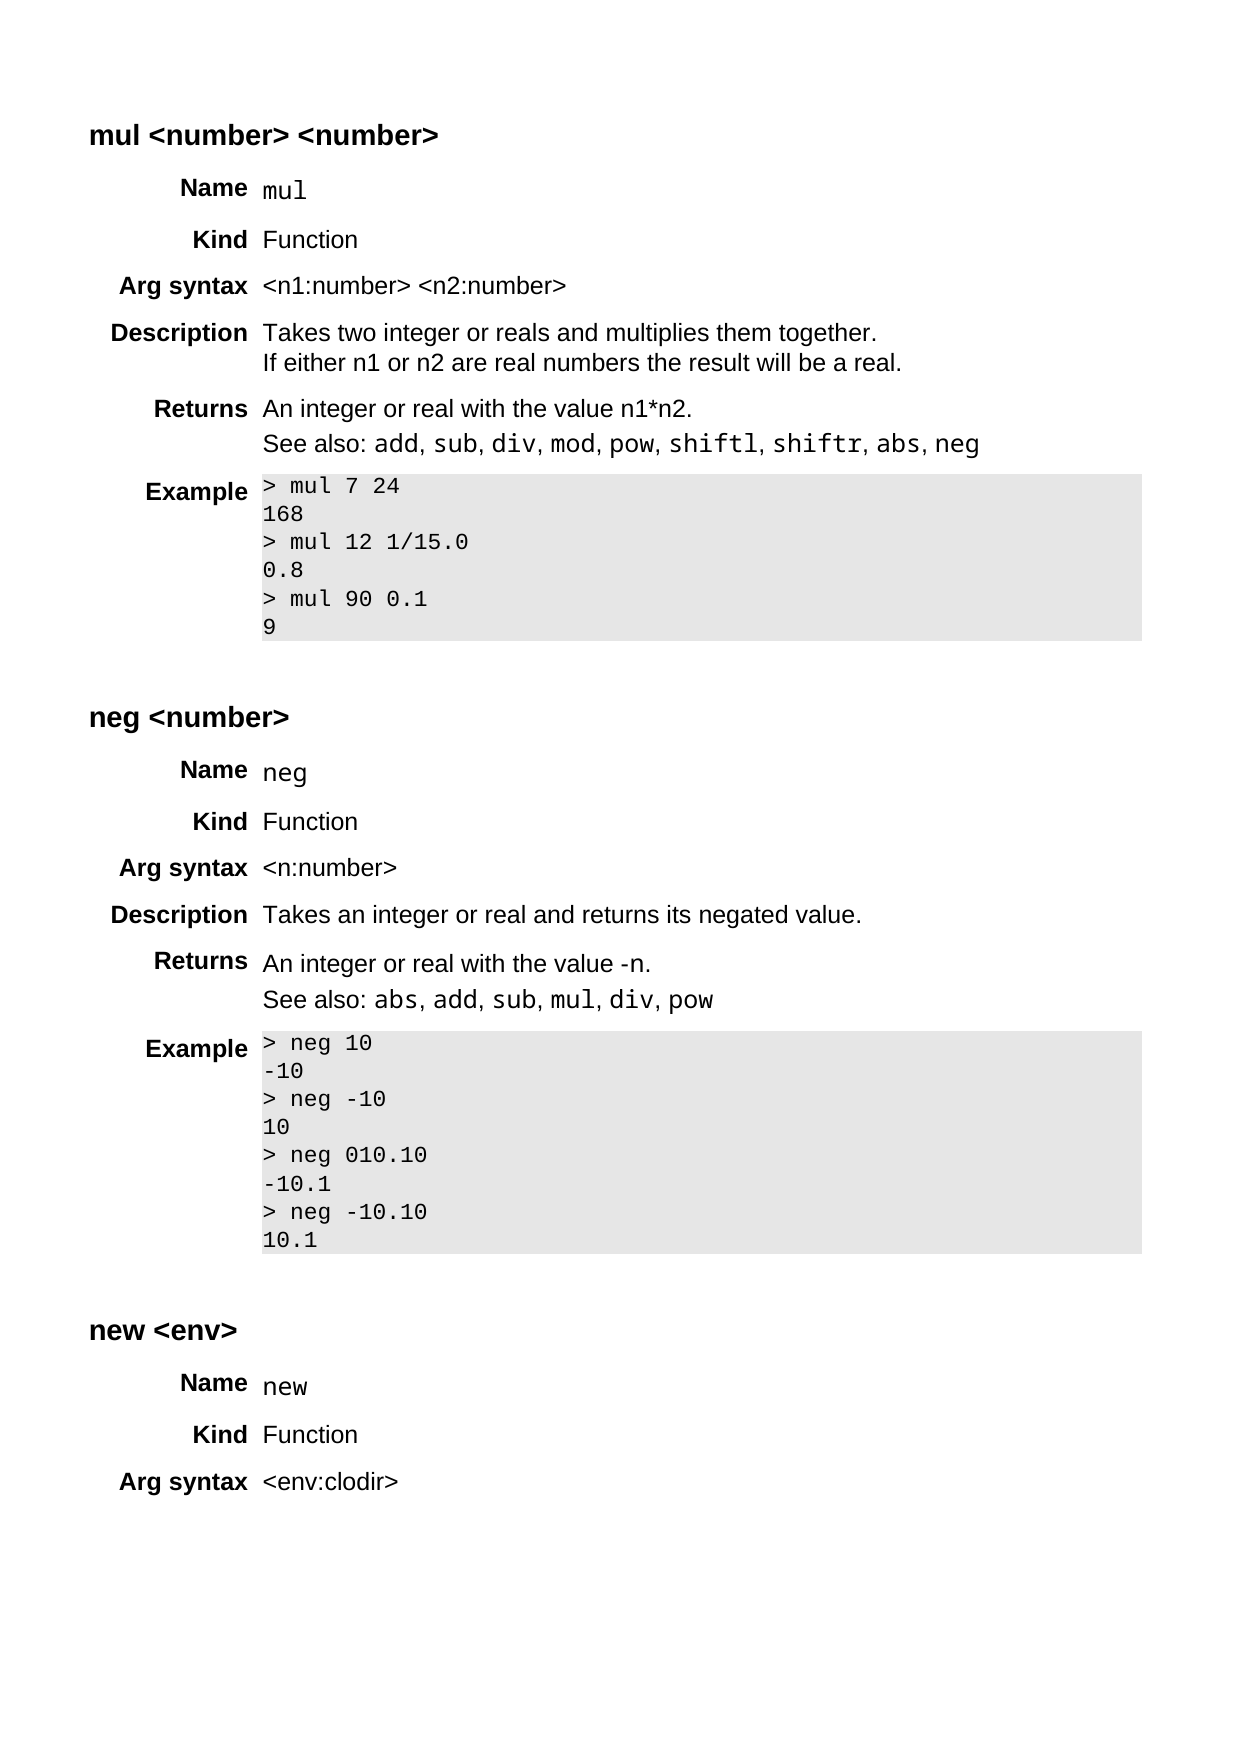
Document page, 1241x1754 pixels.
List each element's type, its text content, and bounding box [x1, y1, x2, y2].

table_cell > mul 7 24 168 > mul 12 1/15.0 0.8 > mul 90 0.1 9 [260, 468, 1145, 653]
table_header neg [260, 746, 1145, 798]
table_header mul [260, 164, 1145, 216]
table_cell Kind [89, 798, 259, 844]
table_cell Kind [89, 1411, 259, 1458]
table_cell Kind [89, 216, 259, 262]
table_header Name [89, 746, 259, 798]
table_cell Function [260, 798, 1145, 844]
table_cell Returns [89, 937, 259, 1025]
subtitle mul <number> <number> [88, 118, 1145, 152]
table_cell <n1:number> <n2:number> [260, 262, 1145, 309]
table_cell Example [89, 1025, 259, 1266]
table_cell <env:clodir> [260, 1458, 1145, 1504]
table_header Name [89, 1359, 259, 1411]
table_cell Arg syntax [89, 1458, 259, 1504]
table_cell Takes two integer or reals and multiplies them together. If either n1 or n2 are real numbers the result will be a real. [260, 309, 1145, 386]
table_cell Example [89, 468, 259, 653]
subtitle new <env> [88, 1313, 1145, 1347]
table_cell <n:number> [260, 844, 1145, 891]
table_cell Takes an integer or real and returns its negated value. [260, 891, 1145, 937]
table_cell Arg syntax [89, 262, 259, 309]
table_header new [260, 1359, 1145, 1411]
table_cell Function [260, 216, 1145, 262]
subtitle neg <number> [88, 700, 1145, 734]
table_cell Description [89, 891, 259, 937]
table_cell An integer or real with the value -n. See also: abs, add, sub, mul, div, pow [260, 937, 1145, 1025]
table_cell Description [89, 309, 259, 386]
table_cell Function [260, 1411, 1145, 1458]
table_cell Arg syntax [89, 844, 259, 891]
table_cell > neg 10 -10 > neg -10 10 > neg 010.10 -10.1 > neg -10.10 10.1 [260, 1025, 1145, 1266]
table_cell Returns [89, 386, 259, 468]
table_header Name [89, 164, 259, 216]
table_cell An integer or real with the value n1*n2. See also: add, sub, div, mod, pow, shiftl, shiftr, abs, neg [260, 386, 1145, 468]
